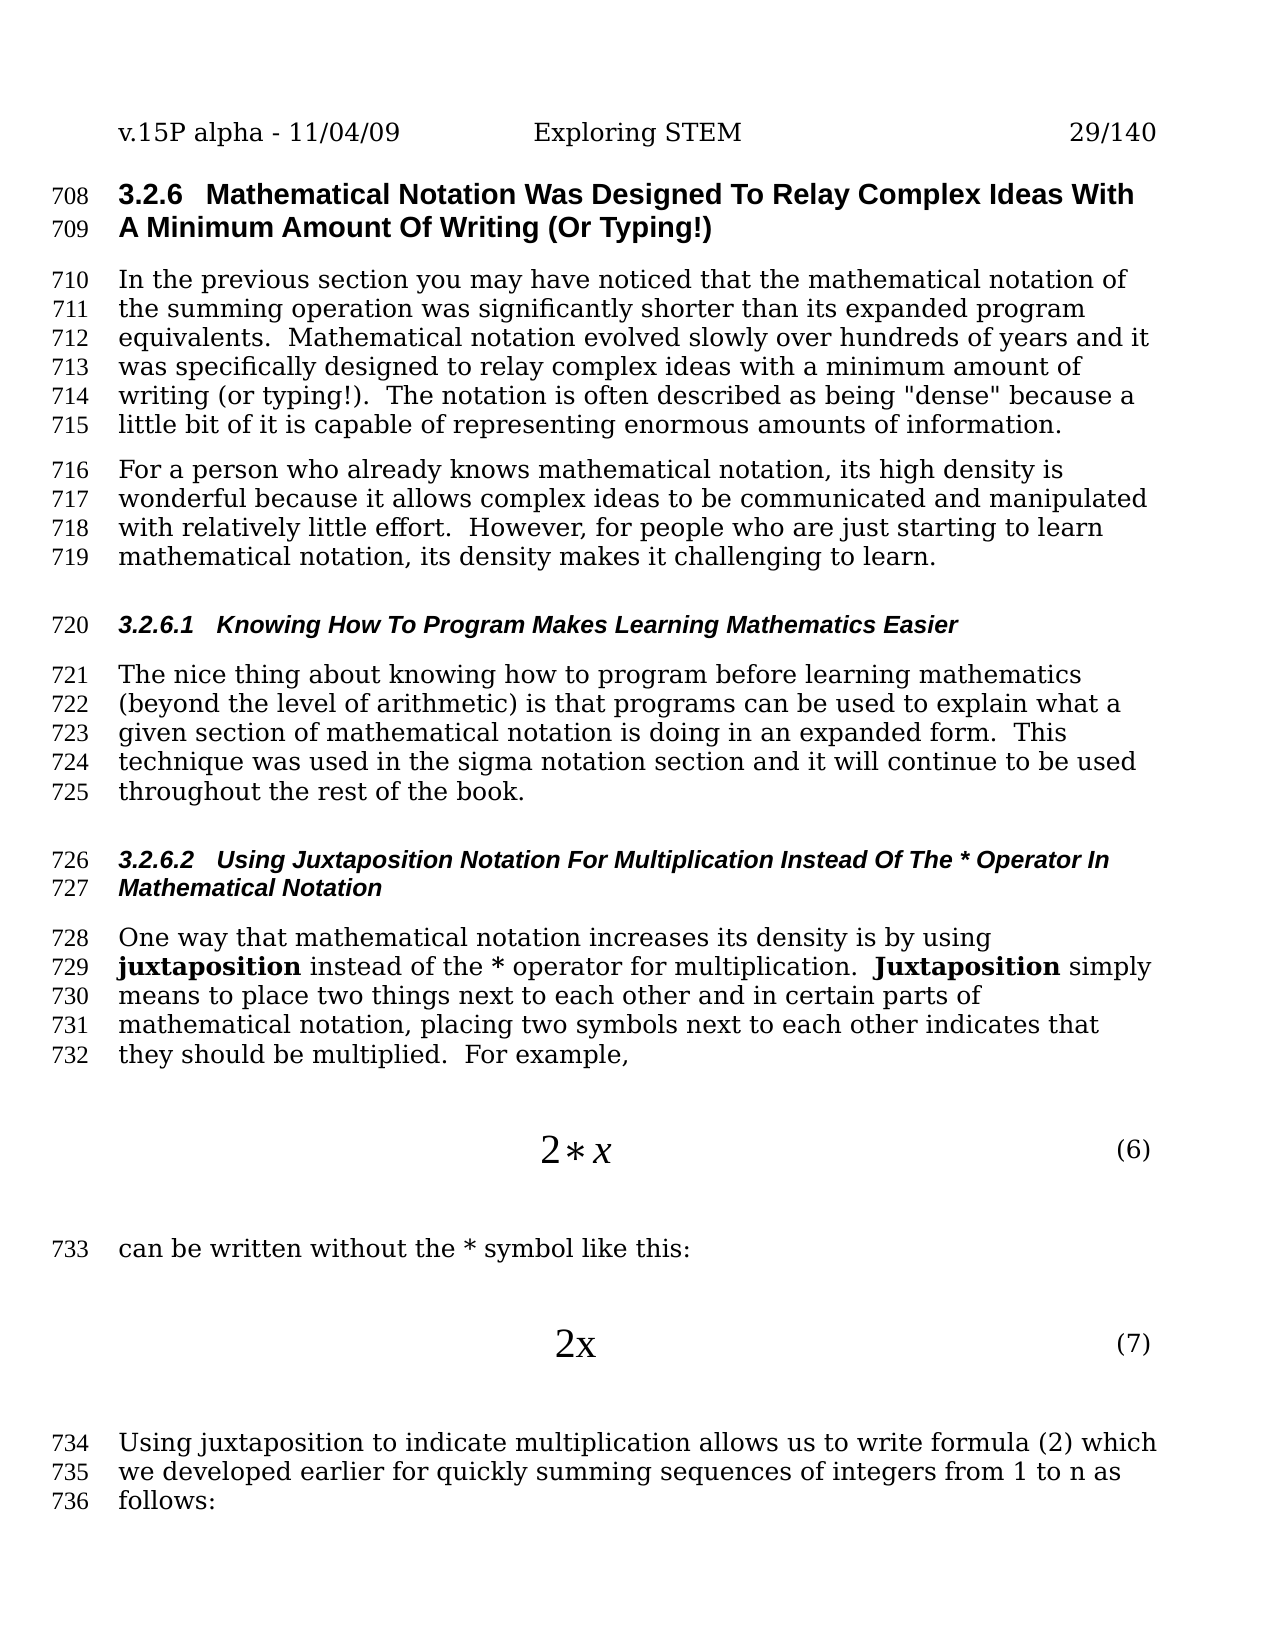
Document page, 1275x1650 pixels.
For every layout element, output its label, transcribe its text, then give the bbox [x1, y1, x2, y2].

text can be written without the * symbol like this: [118, 1234, 1157, 1263]
table_header (6) [1041, 1119, 1157, 1181]
subtitle Knowing How To Program Makes Learning Mathematics Easier [118, 611, 1157, 639]
subtitle Using Juxtaposition Notation For Multiplication Instead Of The * Operator In Mathematical Notation [118, 845, 1157, 902]
text For a person who already knows mathematical notation, its high density is wonderful because it allows complex ideas to be communicated and manipulated with relatively little effort. However, for people who are just starting to learn mathematical notation, its density makes it challenging to learn. [118, 455, 1157, 571]
text In the previous section you may have noticed that the mathematical notation of the summing operation was significantly shorter than its expanded program equivalents. Mathematical notation evolved slowly over hundreds of years and it was specifically designed to relay complex ideas with a minimum amount of writing (or typing!). The notation is often described as being "dense" because a little bit of it is capable of representing enormous amounts of information. [118, 265, 1157, 440]
text The nice thing about knowing how to program before learning mathematics (beyond the level of arithmetic) is that programs can be used to explain what a given section of mathematical notation is doing in an expanded form. This technique was used in the sigma notation section and it will continue to be used throughout the rest of the book. [118, 660, 1157, 806]
text Using juxtaposition to indicate multiplication allows us to write formula (2) which we developed earlier for quickly summing sequences of integers from 1 to n as follows: [118, 1428, 1157, 1515]
table_header (7) [1041, 1313, 1157, 1375]
table_header [118, 1119, 1041, 1181]
text One way that mathematical notation increases its density is by using juxtaposition instead of the * operator for multiplication. Juxtaposition simply means to place two things next to each other and in certain parts of mathematical notation, placing two symbols next to each other indicates that they should be multiplied. For example, [118, 923, 1157, 1069]
table_header [118, 1313, 1041, 1375]
subtitle Mathematical Notation Was Designed To Relay Complex Ideas With A Minimum Amount Of Writing (Or Typing!) [118, 177, 1157, 244]
